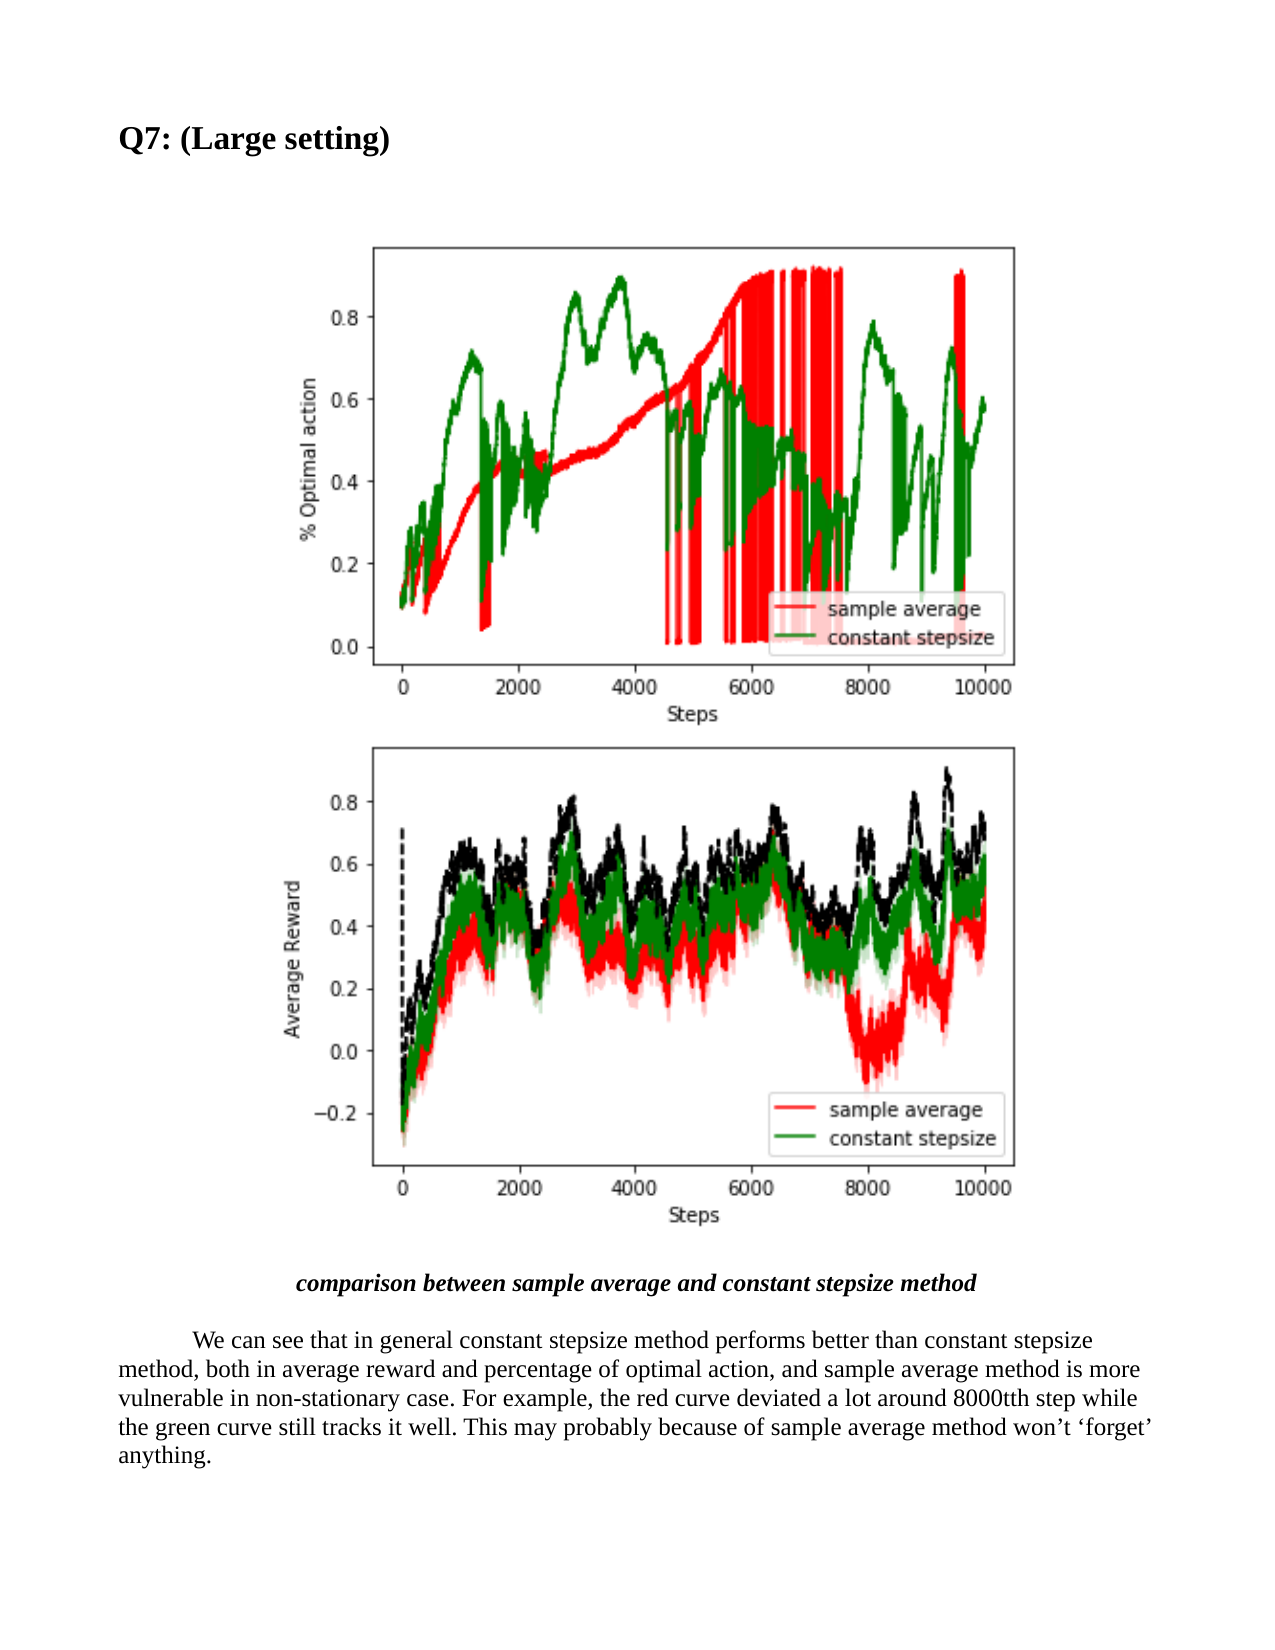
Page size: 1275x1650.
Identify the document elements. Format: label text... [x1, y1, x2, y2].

text Q7: (Large setting) [118, 118, 1157, 156]
picture [273, 236, 1027, 1238]
text comparison between sample average and constant stepsize method [118, 1268, 1157, 1297]
text We can see that in general constant stepsize method performs better than constant stepsize method, both in average reward and percentage of optimal action, and sample average method is more vulnerable in non-stationary case. For example, the red curve deviated a lot around 8000tth step while the green curve still tracks it well. This may probably because of sample average method won’t ‘forget’ anything. [118, 1326, 1157, 1469]
